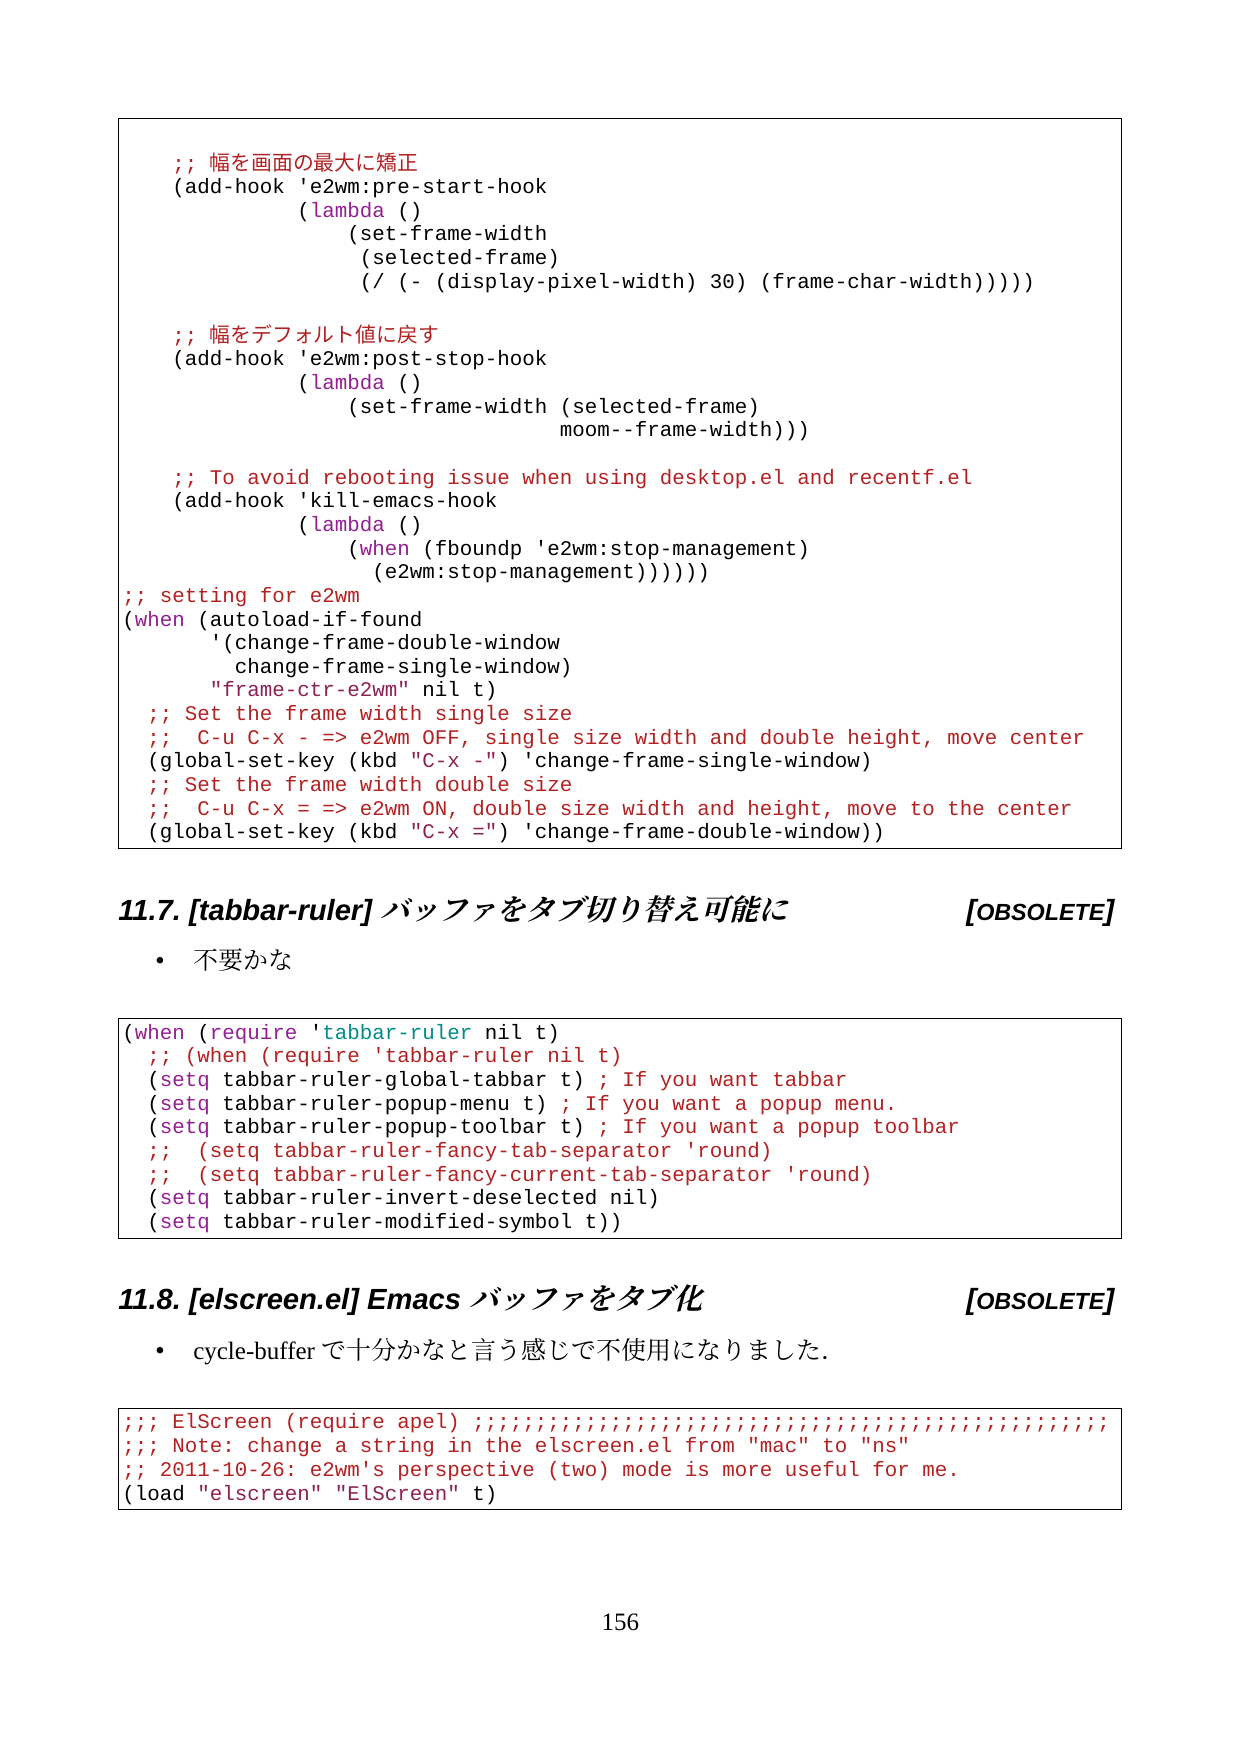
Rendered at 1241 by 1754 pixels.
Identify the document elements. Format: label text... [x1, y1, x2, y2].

text ;; 幅をデフォルト値に戻す [119, 314, 1121, 344]
text (setq tabbar-ruler-modified-symbol t)) [119, 1207, 1121, 1238]
text (selected-frame) [119, 243, 1121, 267]
text ;;; Note: change a string in the elscreen.el from "mac" to "ns" [119, 1431, 1121, 1455]
text '(change-frame-double-window [119, 628, 1121, 652]
text ;; Set the frame width single size [119, 699, 1121, 723]
text (add-hook 'e2wm:post-stop-hook [119, 344, 1121, 368]
text ;; C-u C-x - => e2wm OFF, single size width and double height, move center [119, 723, 1121, 746]
text (setq tabbar-ruler-invert-deselected nil) [119, 1183, 1121, 1207]
text (e2wm:stop-management)))))) [119, 557, 1121, 581]
text (load "elscreen" "ElScreen" t) [119, 1478, 1121, 1509]
text (add-hook 'e2wm:pre-start-hook [119, 172, 1121, 196]
text (when (fboundp 'e2wm:stop-management) [119, 534, 1121, 557]
text ;; (when (require 'tabbar-ruler nil t) [119, 1042, 1121, 1065]
text ;;; ElScreen (require apel) ;;;;;;;;;;;;;;;;;;;;;;;;;;;;;;;;;;;;;;;;;;;;;;;;;;; [119, 1409, 1121, 1431]
text (set-frame-width (selected-frame) [119, 392, 1121, 415]
text (/ (- (display-pixel-width) 30) (frame-char-width))))) [119, 267, 1121, 290]
text moom--frame-width))) [119, 415, 1121, 439]
text (lambda () [119, 510, 1121, 534]
text (lambda () [119, 196, 1121, 219]
text ;; 2011-10-26: e2wm's perspective (two) mode is more useful for me. [119, 1455, 1121, 1478]
text (setq tabbar-ruler-global-tabbar t) ; If you want tabbar [119, 1065, 1121, 1089]
text "frame-ctr-e2wm" nil t) [119, 676, 1121, 699]
text ;; (setq tabbar-ruler-fancy-current-tab-separator 'round) [119, 1160, 1121, 1183]
text (setq tabbar-ruler-popup-menu t) ; If you want a popup menu. [119, 1089, 1121, 1112]
text ;; setting for e2wm [119, 581, 1121, 604]
subtitle [tabbar-ruler] バッファをタブ切り替え可能に [obsolete] [118, 886, 1122, 928]
text change-frame-single-window) [119, 652, 1121, 676]
text (global-set-key (kbd "C-x -") 'change-frame-single-window) [119, 746, 1121, 770]
text (set-frame-width [119, 219, 1121, 243]
text (when (require 'tabbar-ruler nil t) [119, 1019, 1121, 1042]
text (when (autoload-if-found [119, 604, 1121, 628]
text (lambda () [119, 368, 1121, 392]
text ;; C-u C-x = => e2wm ON, double size width and height, move to the center [119, 794, 1121, 817]
list 不要かな [156, 941, 1122, 1005]
text (setq tabbar-ruler-popup-toolbar t) ; If you want a popup toolbar [119, 1112, 1121, 1136]
text ;; To avoid rebooting issue when using desktop.el and recentf.el [119, 463, 1121, 486]
text ;; Set the frame width double size [119, 770, 1121, 794]
subtitle [elscreen.el] Emacs バッファをタブ化 [obsolete] [118, 1276, 1122, 1318]
text (add-hook 'kill-emacs-hook [119, 486, 1121, 510]
text ;; (setq tabbar-ruler-fancy-tab-separator 'round) [119, 1136, 1121, 1160]
text ;; 幅を画面の最大に矯正 [119, 142, 1121, 172]
list cycle-buffer で十分かなと言う感じで不使用になりました． [156, 1330, 1122, 1395]
text (global-set-key (kbd "C-x =") 'change-frame-double-window)) [119, 817, 1121, 848]
